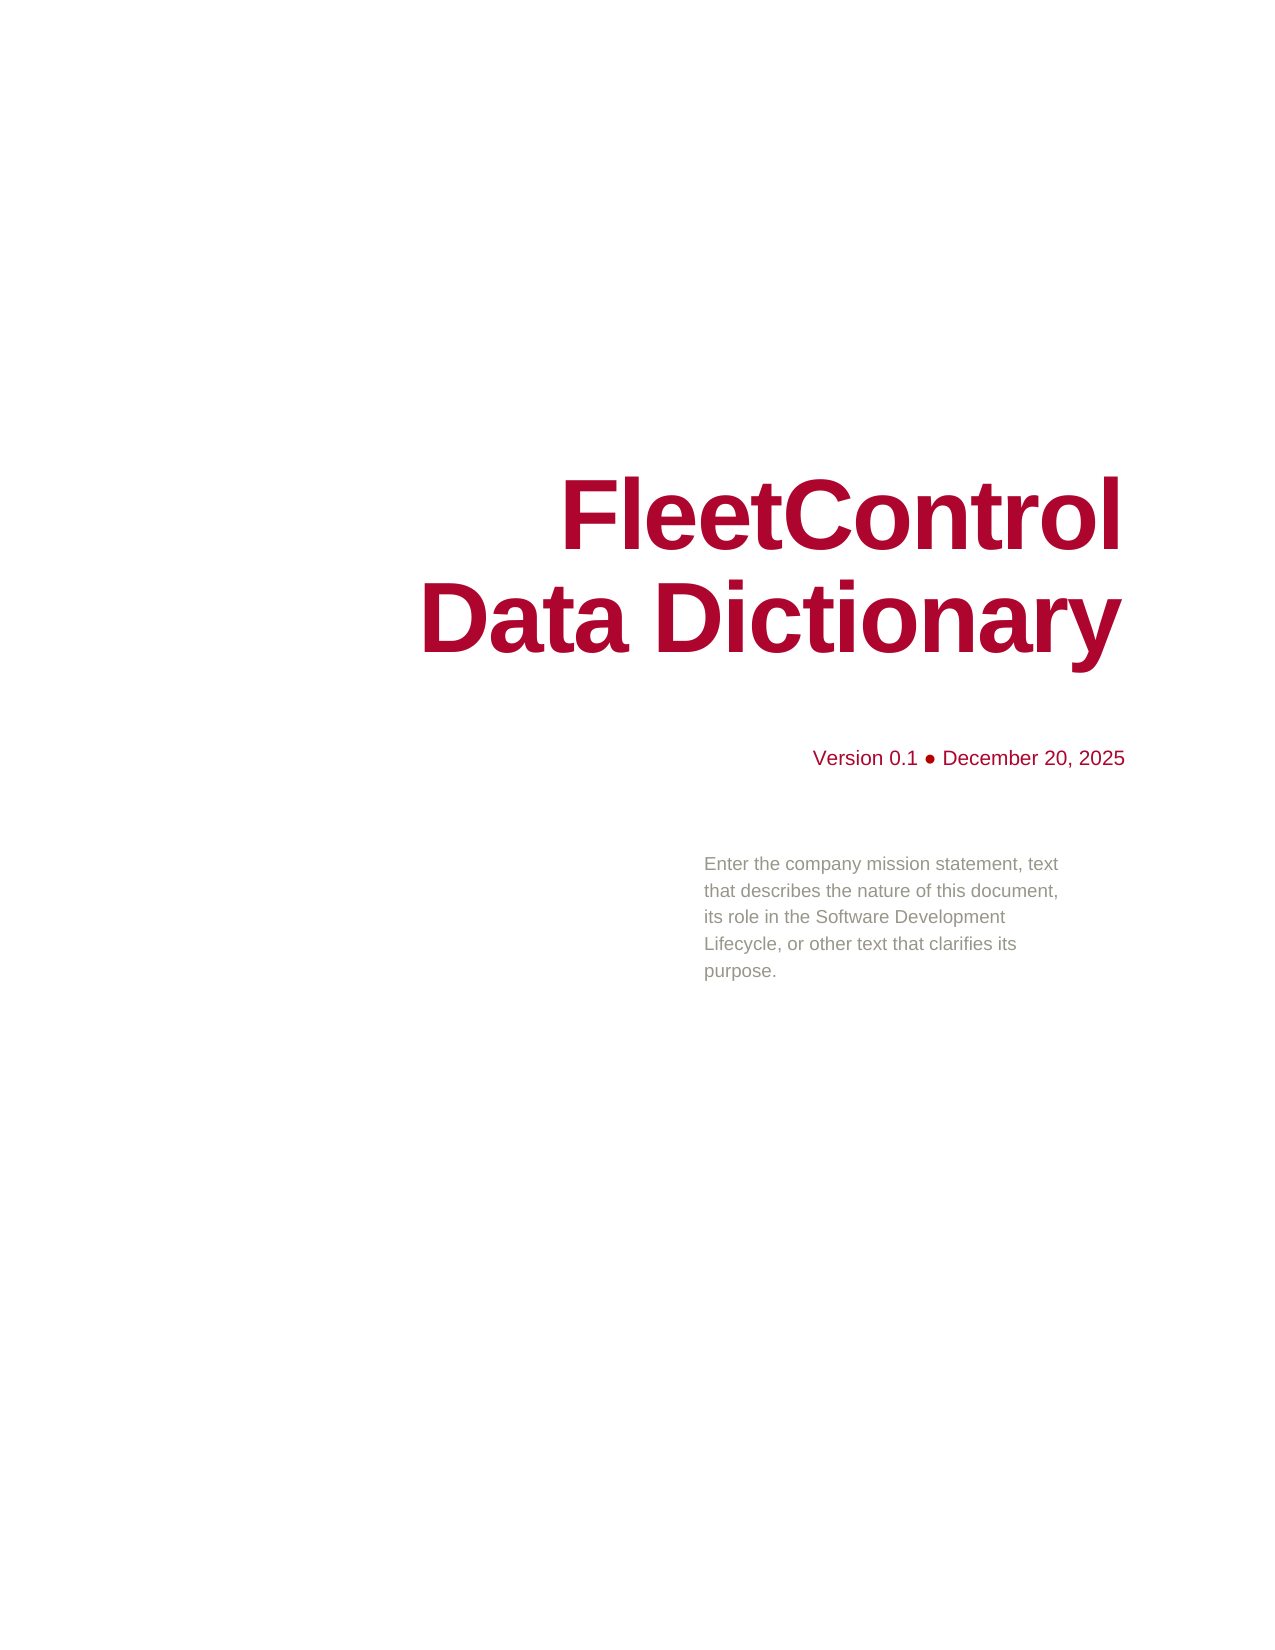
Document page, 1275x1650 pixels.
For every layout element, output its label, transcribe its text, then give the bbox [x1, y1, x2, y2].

text Version 0.1 ● December 20, 2025 [150, 746, 1125, 770]
text Enter the company mission statement, text that describes the nature of this document, its role in the Software Development Lifecycle, or other text that clarifies its purpose. [704, 853, 1062, 982]
title FleetControl Data Dictionary [150, 467, 1125, 674]
